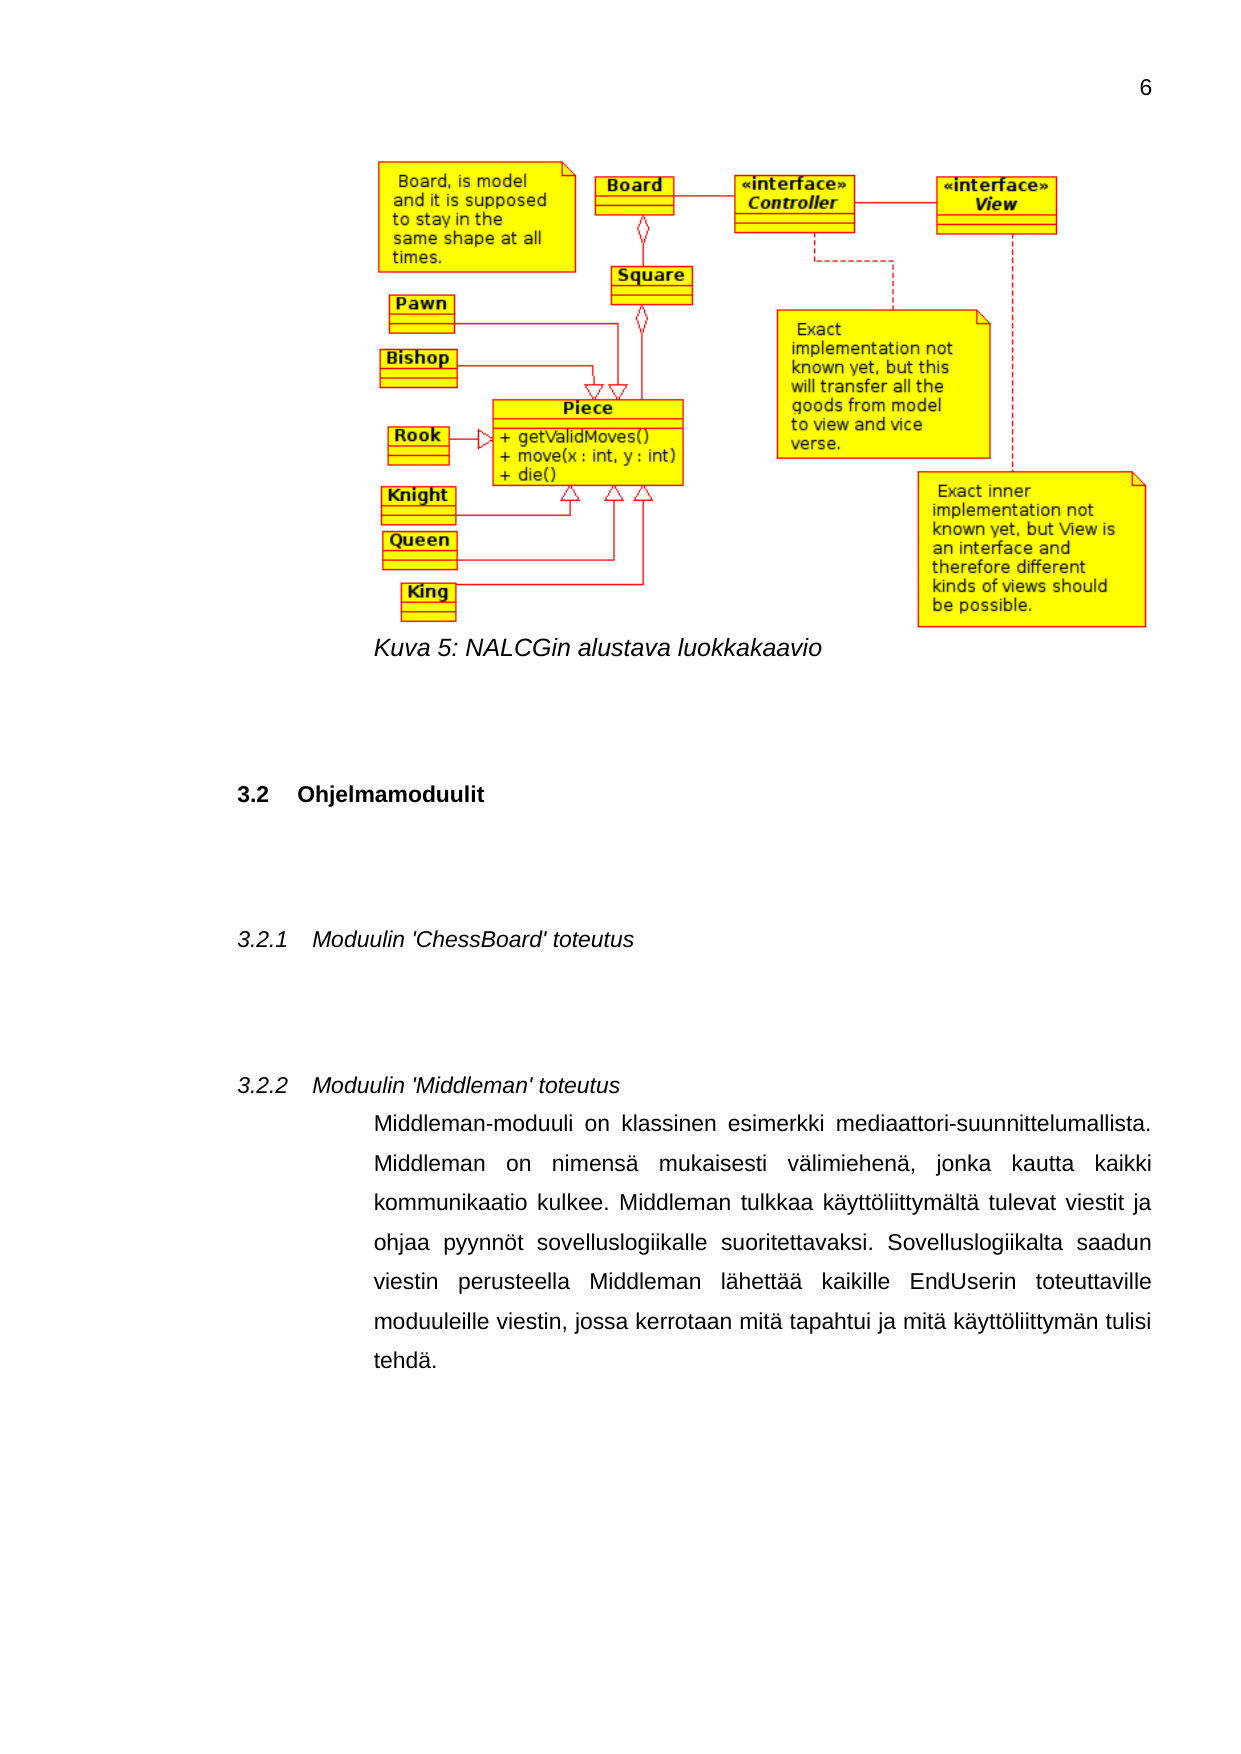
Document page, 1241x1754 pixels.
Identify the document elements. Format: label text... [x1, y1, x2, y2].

text Middleman-moduuli on klassinen esimerkki mediaattori-suunnittelumallista. Middleman on nimensä mukaisesti välimiehenä, jonka kautta kaikki kommunikaatio kulkee. Middleman tulkkaa käyttöliittymältä tulevat viestit ja ohjaa pyynnöt sovelluslogiikalle suoritettavaksi. Sovelluslogiikalta saadun viestin perusteella Middleman lähettää kaikille EndUserin toteuttaville moduuleille viestin, jossa kerrotaan mitä tapahtui ja mitä käyttöliittymän tulisi tehdä. [373, 1110, 1152, 1374]
subtitle Moduulin 'Middleman' toteutus [237, 1072, 1152, 1098]
picture [373, 156, 1153, 633]
subtitle Moduulin 'ChessBoard' toteutus [237, 926, 1152, 953]
subtitle Ohjelmamoduulit [237, 781, 1152, 807]
text Kuva 5: NALCGin alustava luokkakaavio [373, 633, 1152, 661]
